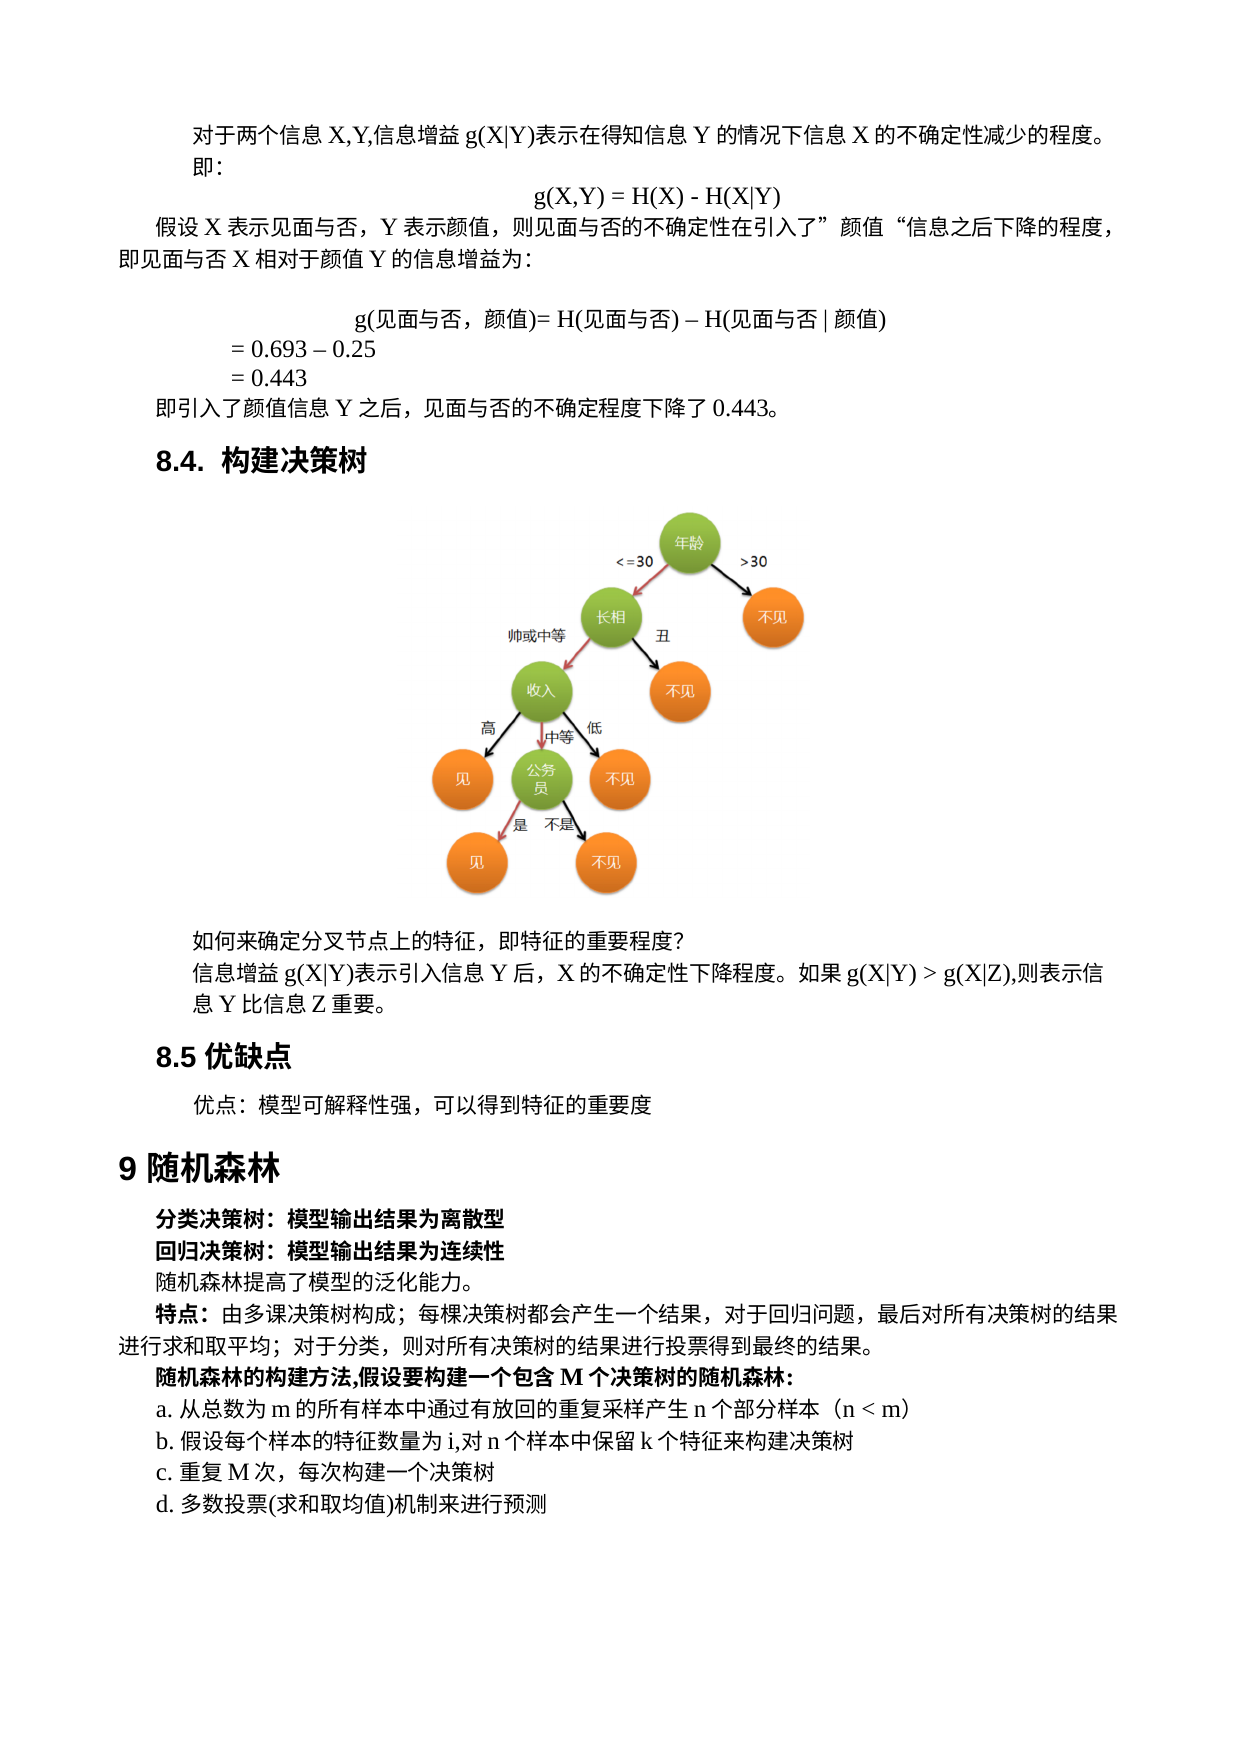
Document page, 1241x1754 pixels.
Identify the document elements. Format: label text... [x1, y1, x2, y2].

text 如何来确定分叉节点上的特征，即特征的重要程度？ [192, 924, 1122, 956]
text c. 重复M次，每次构建一个决策树 [118, 1455, 1122, 1487]
subtitle 9 随机森林 [118, 1141, 1122, 1189]
text = 0.443 [118, 363, 1122, 391]
text 随机森林提高了模型的泛化能力。 [118, 1265, 1122, 1297]
subtitle 8.5 优缺点 [118, 1033, 1122, 1076]
text 分类决策树：模型输出结果为离散型 [118, 1202, 1122, 1234]
picture [397, 506, 811, 898]
text g(X,Y) = H(X) - H(X|Y) [192, 181, 1122, 210]
text 随机森林的构建方法,假设要构建一个包含M个决策树的随机森林: [118, 1360, 1122, 1392]
text a. 从总数为m的所有样本中通过有放回的重复采样产生n个部分样本（n < m） [118, 1392, 1122, 1424]
text 即引入了颜值信息Y之后，见面与否的不确定程度下降了0.443。 [118, 391, 1122, 423]
text 回归决策树：模型输出结果为连续性 [118, 1234, 1122, 1265]
text = 0.693 – 0.25 [118, 334, 1122, 363]
text 假设X表示见面与否，Y表示颜值，则见面与否的不确定性在引入了”颜值“信息之后下降的程度，即见面与否X相对于颜值Y的信息增益为： [118, 210, 1122, 273]
text 信息增益g(X|Y)表示引入信息Y后，X的不确定性下降程度。如果g(X|Y) > g(X|Z),则表示信息Y比信息Z重要。 [192, 956, 1122, 1019]
text 优点：模型可解释性强，可以得到特征的重要度 [118, 1088, 1122, 1120]
subtitle 8.4. 构建决策树 [118, 438, 1122, 480]
text 对于两个信息X,Y,信息增益g(X|Y)表示在得知信息Y的情况下信息X的不确定性减少的程度。即： [192, 118, 1122, 181]
text d. 多数投票(求和取均值)机制来进行预测 [118, 1487, 1122, 1519]
text b. 假设每个样本的特征数量为i,对n个样本中保留k个特征来构建决策树 [118, 1424, 1122, 1455]
text g(见面与否，颜值)= H(见面与否) – H(见面与否 | 颜值) [118, 302, 1122, 334]
text 特点：由多课决策树构成；每棵决策树都会产生一个结果，对于回归问题，最后对所有决策树的结果进行求和取平均；对于分类，则对所有决策树的结果进行投票得到最终的结果。 [118, 1297, 1122, 1360]
